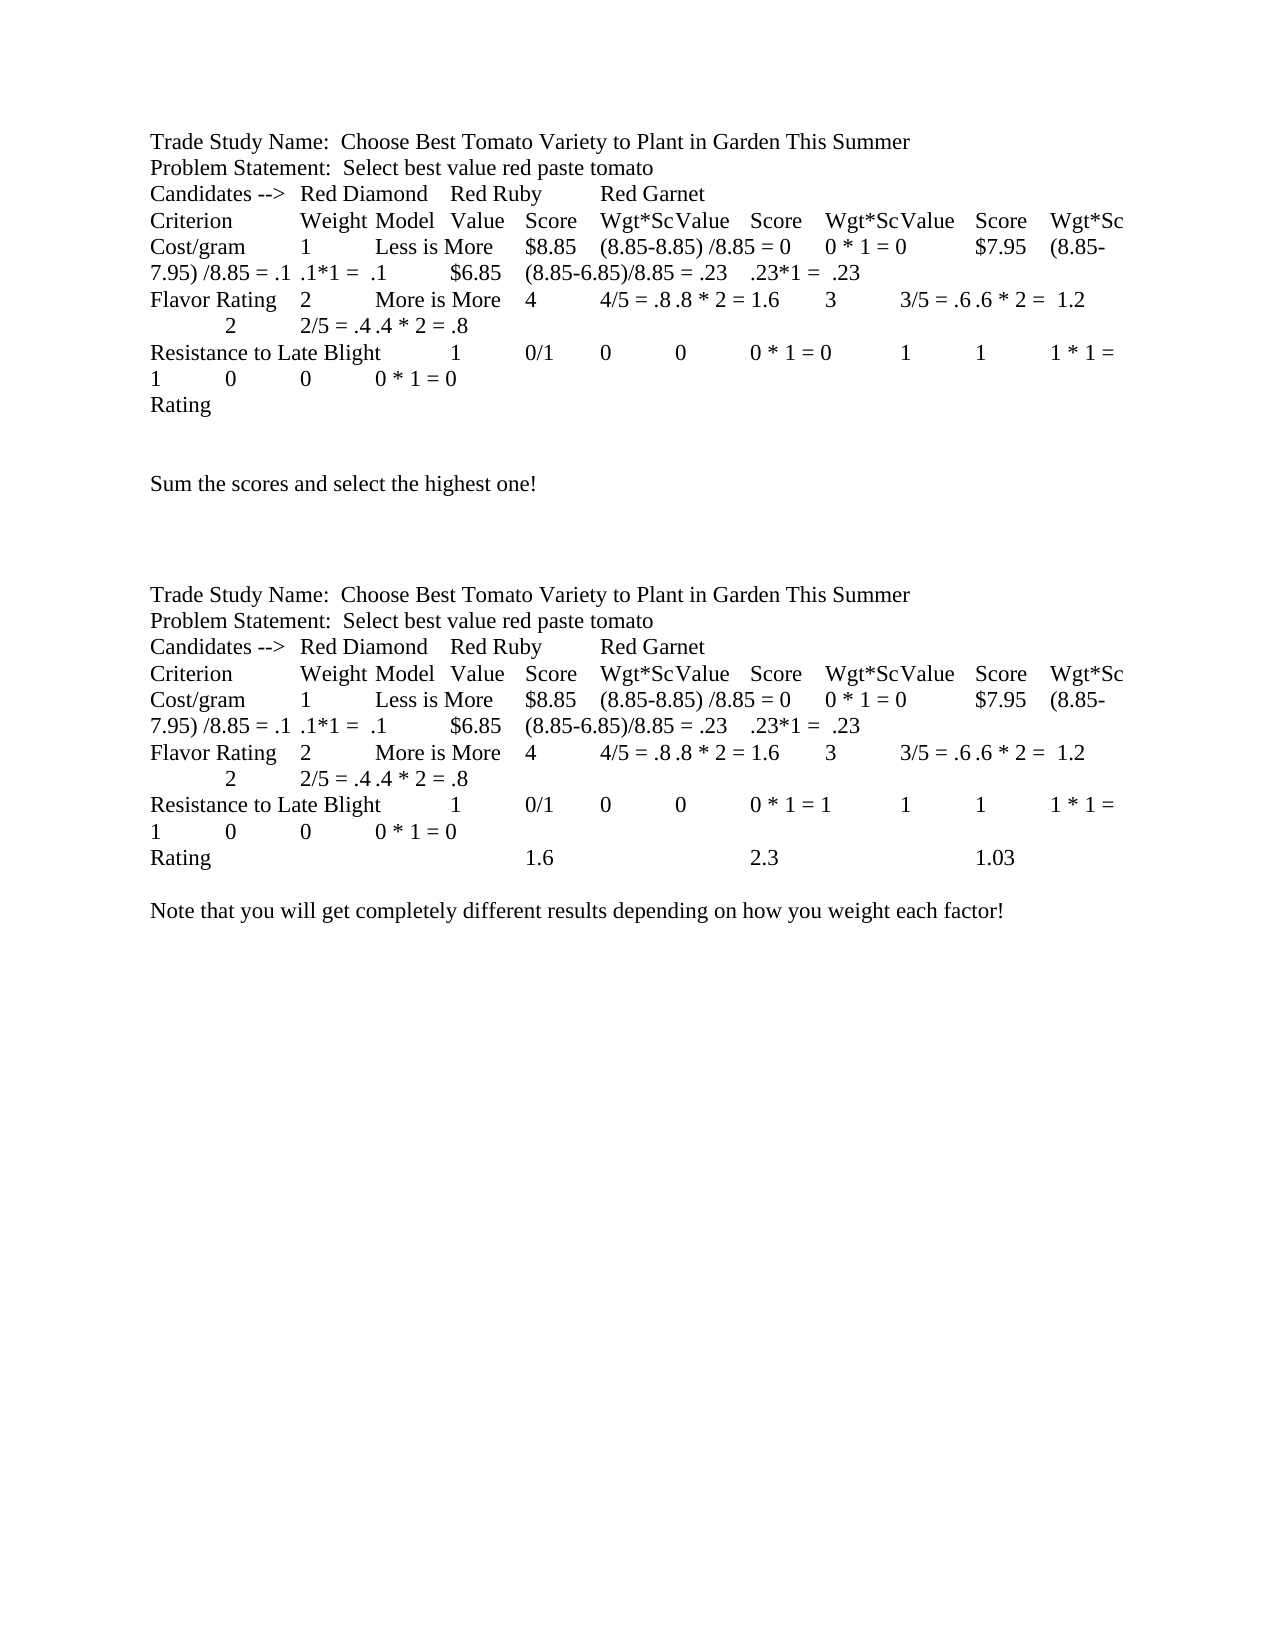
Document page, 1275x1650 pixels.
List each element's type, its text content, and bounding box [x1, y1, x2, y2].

text Sum the scores and select the highest one! [150, 470, 1125, 497]
text Resistance to Late Blight 1 0/1 0 0 0 * 1 = 1 1 1 1 * 1 = 1 0 0 0 * 1 = 0 [150, 791, 1125, 844]
text Note that you will get completely different results depending on how you weight each factor! [150, 897, 1125, 923]
text Candidates --> Red Diamond Red Ruby Red Garnet [150, 633, 1125, 660]
text Criterion Weight Model Value Score Wgt*Sc Value Score Wgt*Sc Value Score Wgt*Sc [150, 207, 1125, 233]
text Trade Study Name: Choose Best Tomato Variety to Plant in Garden This Summer [150, 128, 1125, 154]
text Flavor Rating 2 More is More 4 4/5 = .8 .8 * 2 = 1.6 3 3/5 = .6 .6 * 2 = 1.2 2 2/5 = .4 .4 * 2 = .8 [150, 286, 1125, 338]
text Resistance to Late Blight 1 0/1 0 0 0 * 1 = 0 1 1 1 * 1 = 1 0 0 0 * 1 = 0 [150, 338, 1125, 391]
text Cost/gram 1 Less is More $8.85 (8.85-8.85) /8.85 = 0 0 * 1 = 0 $7.95 (8.85-7.95) /8.85 = .1 .1*1 = .1 $6.85 (8.85-6.85)/8.85 = .23 .23*1 = .23 [150, 233, 1125, 286]
text Criterion Weight Model Value Score Wgt*Sc Value Score Wgt*Sc Value Score Wgt*Sc [150, 660, 1125, 686]
text Problem Statement: Select best value red paste tomato [150, 607, 1125, 633]
text Flavor Rating 2 More is More 4 4/5 = .8 .8 * 2 = 1.6 3 3/5 = .6 .6 * 2 = 1.2 2 2/5 = .4 .4 * 2 = .8 [150, 739, 1125, 791]
text Candidates --> Red Diamond Red Ruby Red Garnet [150, 180, 1125, 207]
text Problem Statement: Select best value red paste tomato [150, 154, 1125, 180]
text Rating 1.6 2.3 1.03 [150, 844, 1125, 871]
text Cost/gram 1 Less is More $8.85 (8.85-8.85) /8.85 = 0 0 * 1 = 0 $7.95 (8.85-7.95) /8.85 = .1 .1*1 = .1 $6.85 (8.85-6.85)/8.85 = .23 .23*1 = .23 [150, 686, 1125, 739]
text Rating [150, 391, 1125, 418]
text Trade Study Name: Choose Best Tomato Variety to Plant in Garden This Summer [150, 581, 1125, 607]
